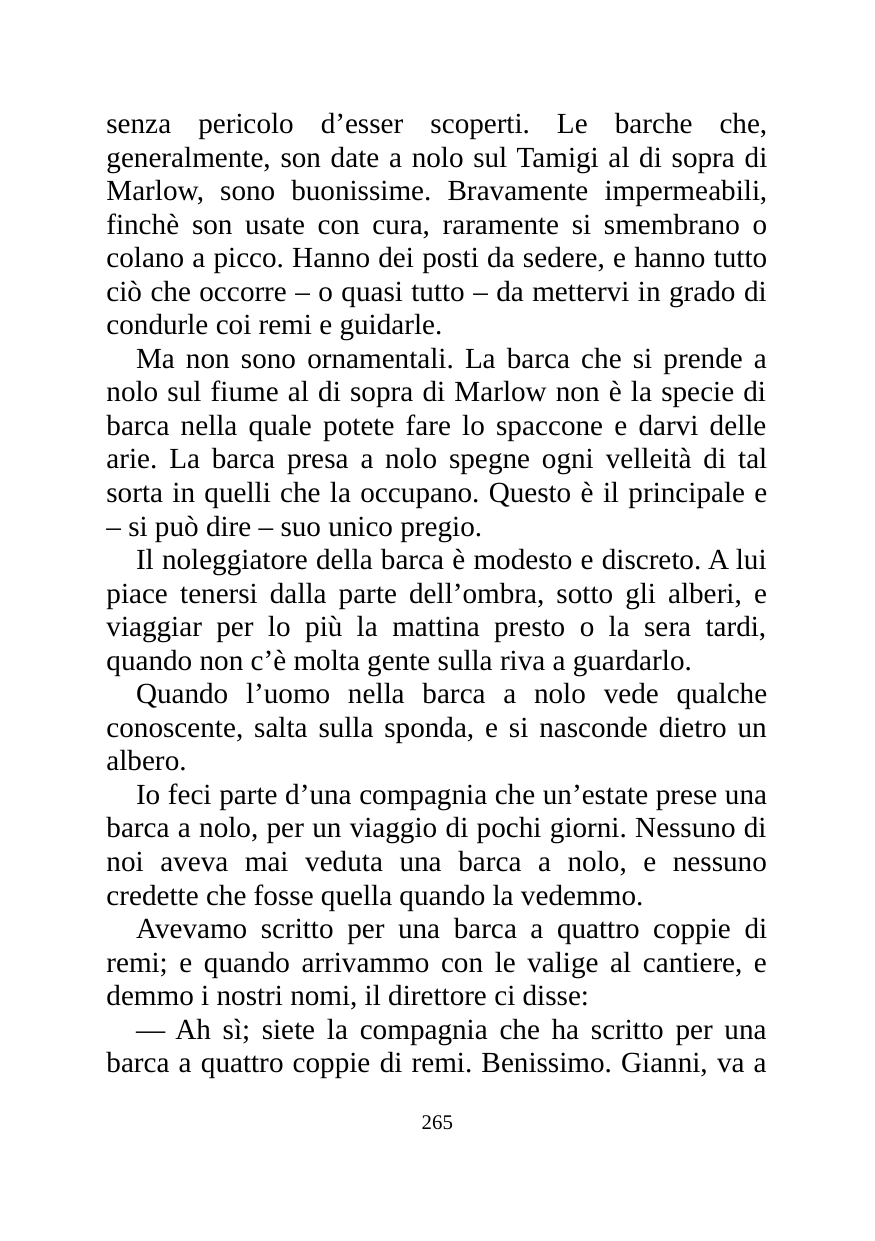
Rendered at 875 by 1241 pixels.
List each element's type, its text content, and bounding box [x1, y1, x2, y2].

text Io feci parte d’una compagnia che un’estate prese una barca a nolo, per un viaggio di pochi giorni. Nessuno di noi aveva mai veduta una barca a nolo, e nessuno credette che fosse quella quando la vedemmo. [106, 777, 768, 911]
text — Ah sì; siete la compagnia che ha scritto per una barca a quattro coppie di remi. Benissimo. Gianni, va a [106, 1012, 768, 1079]
text Avevamo scritto per una barca a quattro coppie di remi; e quando arrivammo con le valige al cantiere, e demmo i nostri nomi, il direttore ci disse: [106, 911, 768, 1012]
text Quando l’uomo nella barca a nolo vede qualche conoscente, salta sulla sponda, e si nasconde dietro un albero. [106, 676, 768, 777]
text senza pericolo d’esser scoperti. Le barche che, generalmente, son date a nolo sul Tamigi al di sopra di Marlow, sono buonissime. Bravamente impermeabili, finchè son usate con cura, raramente si smembrano o colano a picco. Hanno dei posti da sedere, e hanno tutto ciò che occorre – o quasi tutto – da mettervi in grado di condurle coi remi e guidarle. [106, 106, 768, 341]
text Ma non sono ornamentali. La barca che si prende a nolo sul fiume al di sopra di Marlow non è la specie di barca nella quale potete fare lo spaccone e darvi delle arie. La barca presa a nolo spegne ogni velleità di tal sorta in quelli che la occupano. Questo è il principale e – si può dire – suo unico pregio. [106, 341, 768, 542]
text Il noleggiatore della barca è modesto e discreto. A lui piace tenersi dalla parte dell’ombra, sotto gli alberi, e viaggiar per lo più la mattina presto o la sera tardi, quando non c’è molta gente sulla riva a guardarlo. [106, 542, 768, 676]
